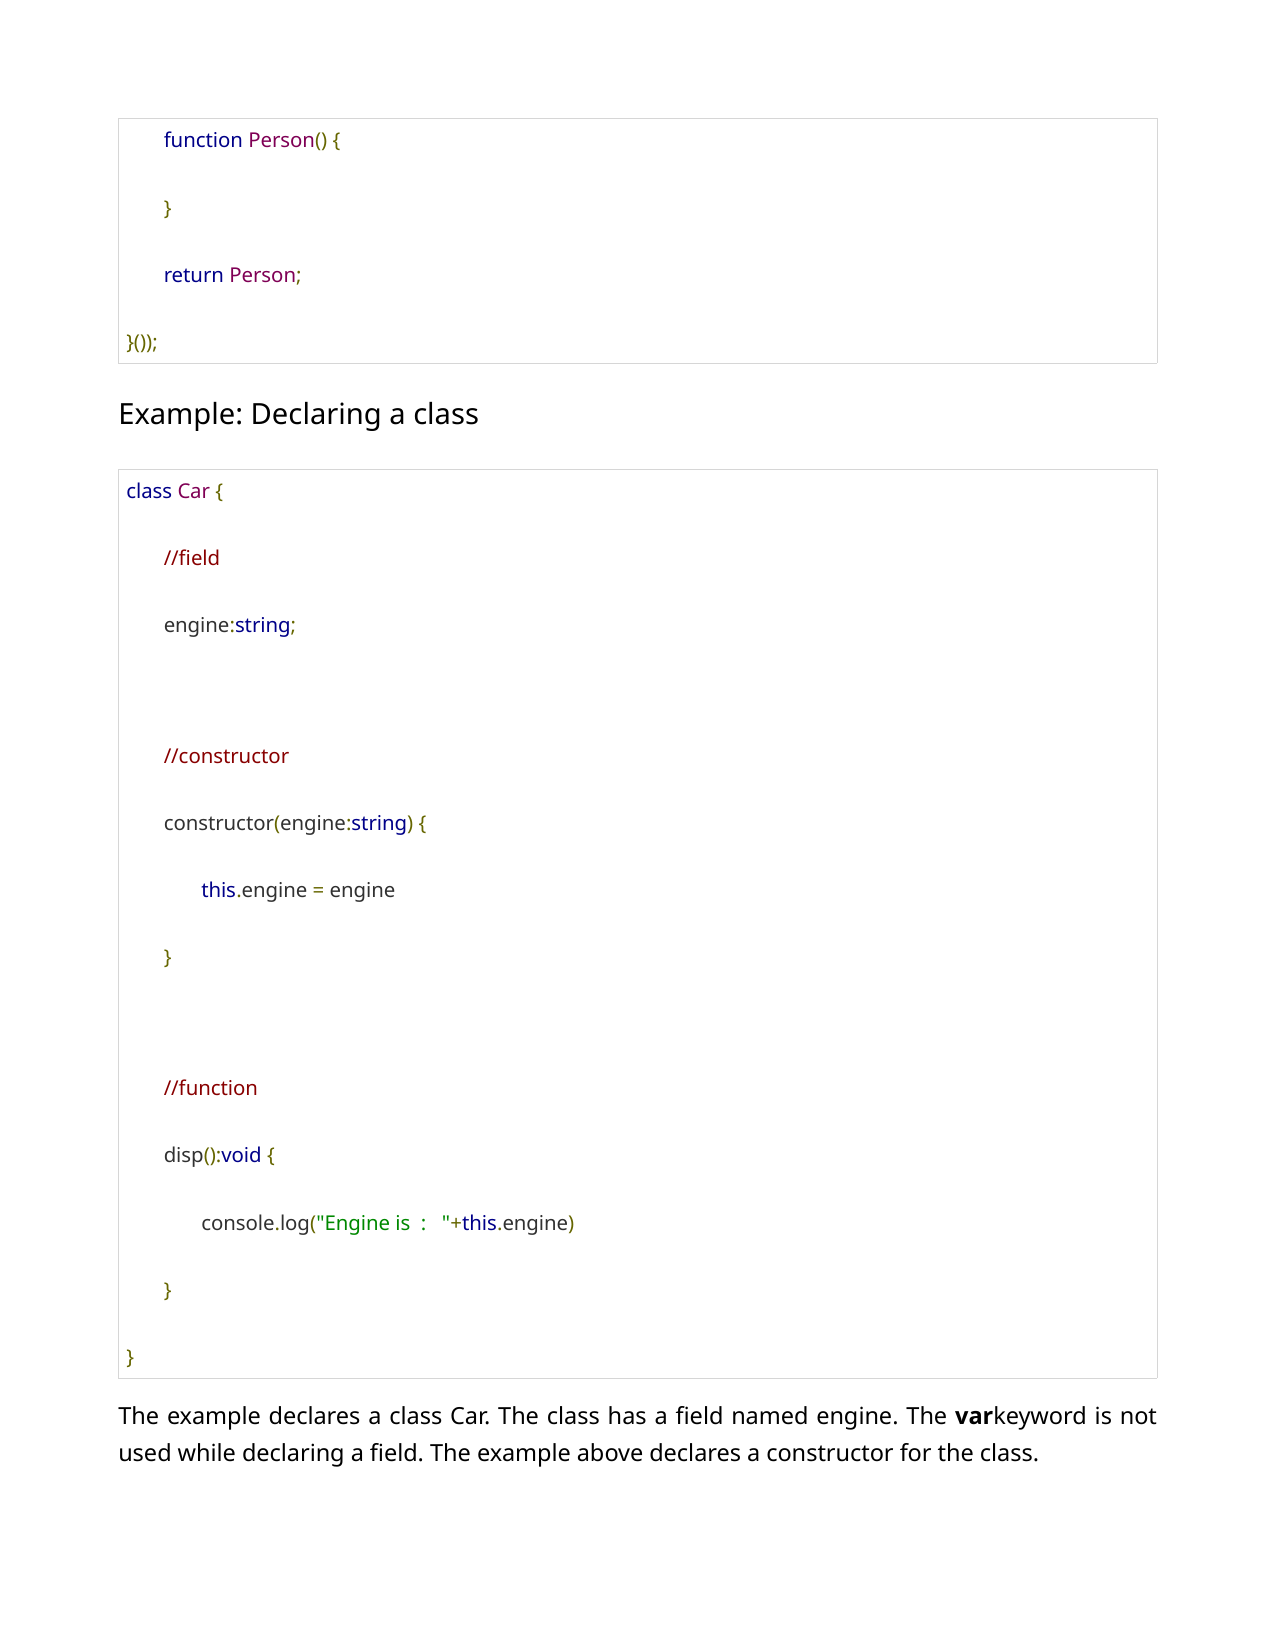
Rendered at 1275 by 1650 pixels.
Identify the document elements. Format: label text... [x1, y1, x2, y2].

text return Person; [119, 252, 1157, 288]
text } [119, 935, 1157, 971]
subtitle Example: Declaring a class [118, 393, 1157, 433]
text //function [119, 1066, 1157, 1102]
text } [119, 1267, 1157, 1303]
text function Person() { [119, 119, 1157, 154]
text //constructor [119, 734, 1157, 770]
text constructor(engine:string) { [119, 801, 1157, 837]
text this.engine = engine [119, 868, 1157, 904]
text console.log("Engine is : "+this.engine) [119, 1200, 1157, 1236]
text } [119, 185, 1157, 221]
text }()); [119, 319, 1157, 363]
text disp():void { [119, 1133, 1157, 1169]
text The example declares a class Car. The class has a field named engine. The varkeyword is not used while declaring a field. The example above declares a constructor for the class. [118, 1394, 1157, 1469]
text engine:string; [119, 603, 1157, 638]
text //field [119, 536, 1157, 571]
text } [119, 1334, 1157, 1378]
text class Car { [119, 470, 1157, 504]
